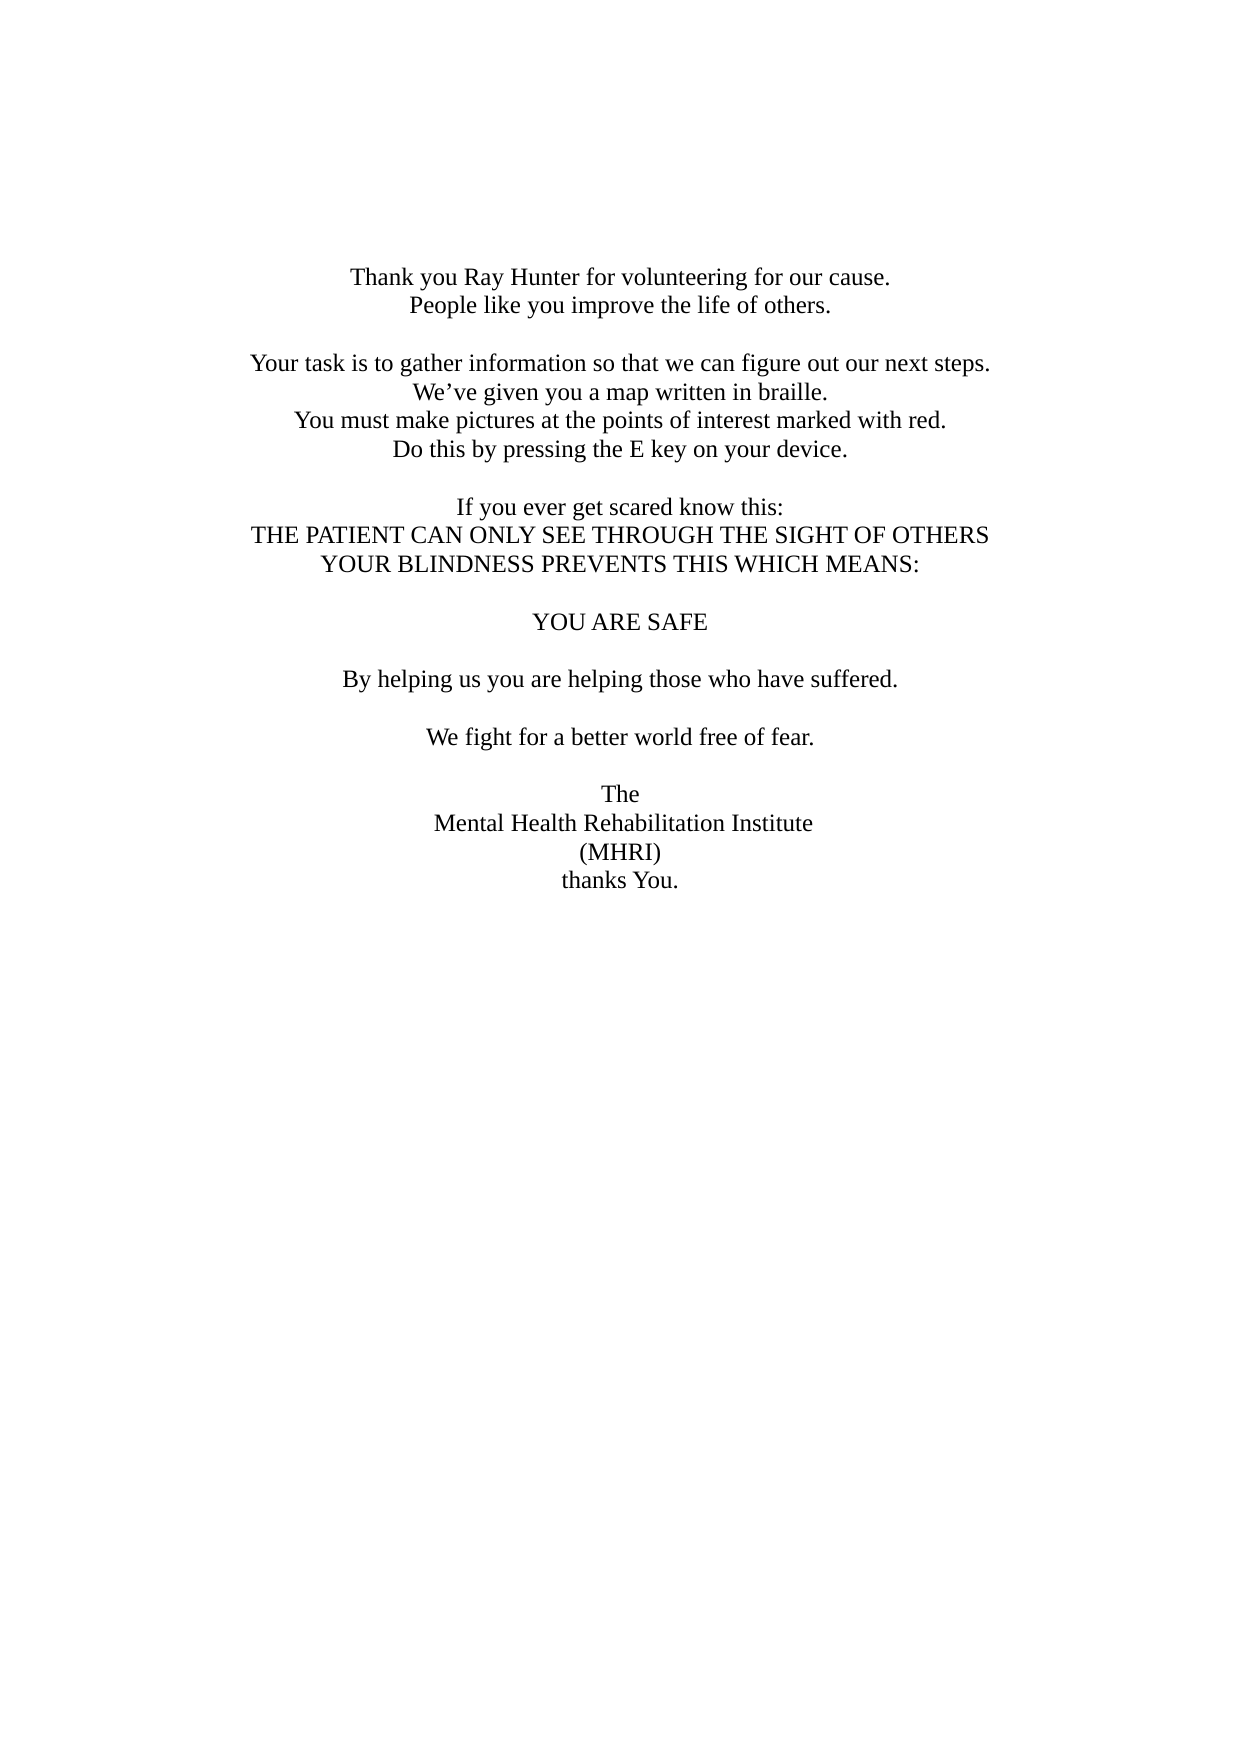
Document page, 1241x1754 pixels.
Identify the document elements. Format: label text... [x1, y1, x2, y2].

text You must make pictures at the points of interest marked with red. [118, 406, 1122, 434]
text thanks You. [118, 866, 1122, 894]
text Your task is to gather information so that we can figure out our next steps. [118, 348, 1122, 377]
text YOU ARE SAFE [118, 607, 1122, 636]
text Thank you Ray Hunter for volunteering for our cause. [118, 262, 1122, 291]
text The [118, 779, 1122, 808]
text We fight for a better world free of fear. [118, 722, 1122, 751]
text (MHRI) [118, 837, 1122, 866]
text We’ve given you a map written in braille. [118, 377, 1122, 406]
text People like you improve the life of others. [118, 291, 1122, 319]
text Mental Health Rehabilitation Institute [118, 808, 1122, 837]
text By helping us you are helping those who have suffered. [118, 664, 1122, 693]
text THE PATIENT CAN ONLY SEE THROUGH THE SIGHT OF OTHERS [118, 521, 1122, 549]
text If you ever get scared know this: [118, 492, 1122, 521]
text Do this by pressing the E key on your device. [118, 434, 1122, 463]
text YOUR BLINDNESS PREVENTS THIS WHICH MEANS: [118, 549, 1122, 578]
